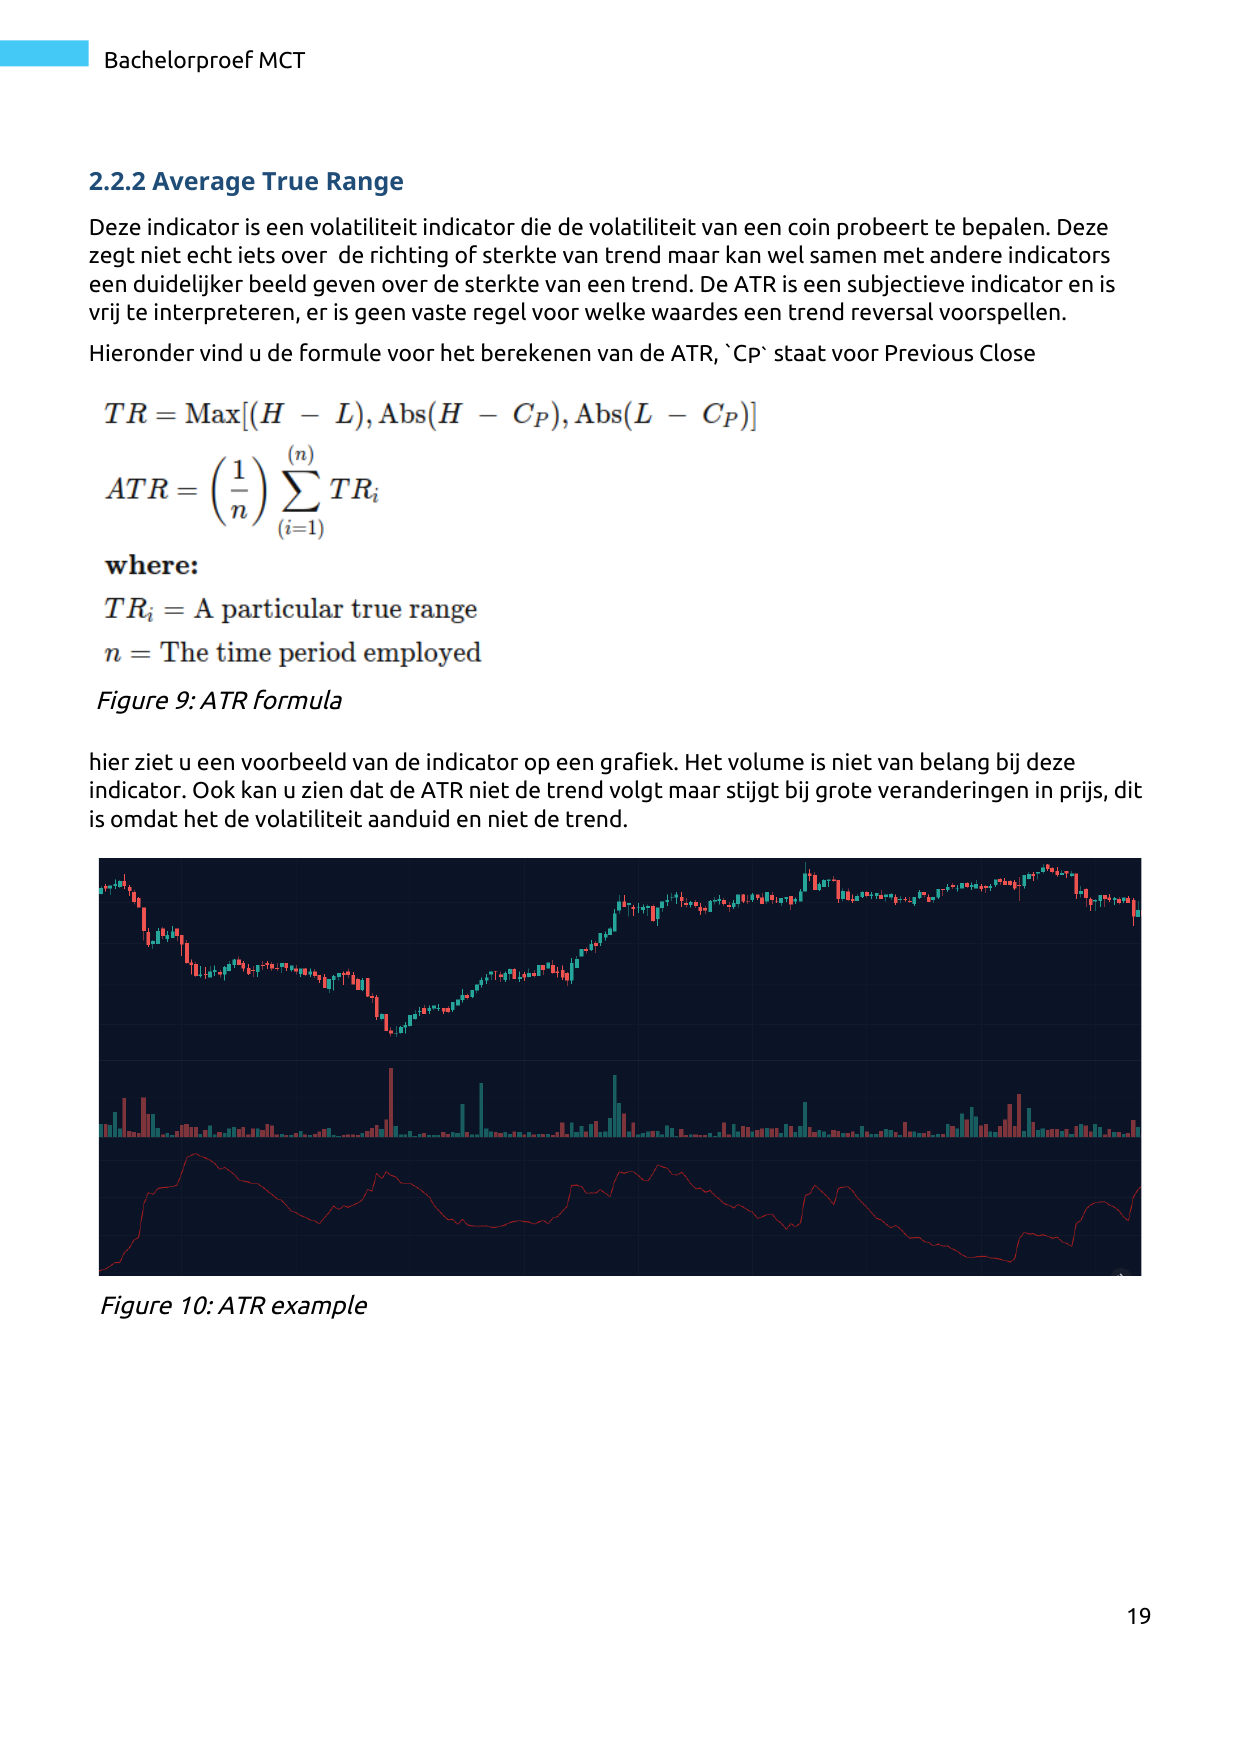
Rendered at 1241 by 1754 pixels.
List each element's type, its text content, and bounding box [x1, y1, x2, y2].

subtitle 2.2.2 Average True Range [89, 164, 1152, 198]
text Figure 10: ATR example [99, 1276, 1141, 1319]
text Deze indicator is een volatiliteit indicator die de volatiliteit van een coin probeert te bepalen. Deze zegt niet echt iets over de richting of sterkte van trend maar kan wel samen met andere indicators een duidelijker beeld geven over de sterkte van een trend. De ATR is een subjectieve indicator en is vrij te interpreteren, er is geen vaste regel voor welke waardes een trend reversal voorspellen. [89, 213, 1152, 325]
text hier ziet u een voorbeeld van de indicator op een grafiek. Het volume is niet van belang bij deze indicator. Ook kan u zien dat de ATR niet de trend volgt maar stijgt bij grote veranderingen in prijs, dit is omdat het de volatiliteit aanduid en niet de trend. [89, 382, 1152, 832]
picture [98, 395, 761, 671]
text Hieronder vind u de formule voor het berekenen van de ATR, `CP` staat voor Previous Close [89, 339, 1152, 368]
picture [98, 858, 1142, 1276]
text Figure 9: ATR formula [95, 671, 764, 714]
